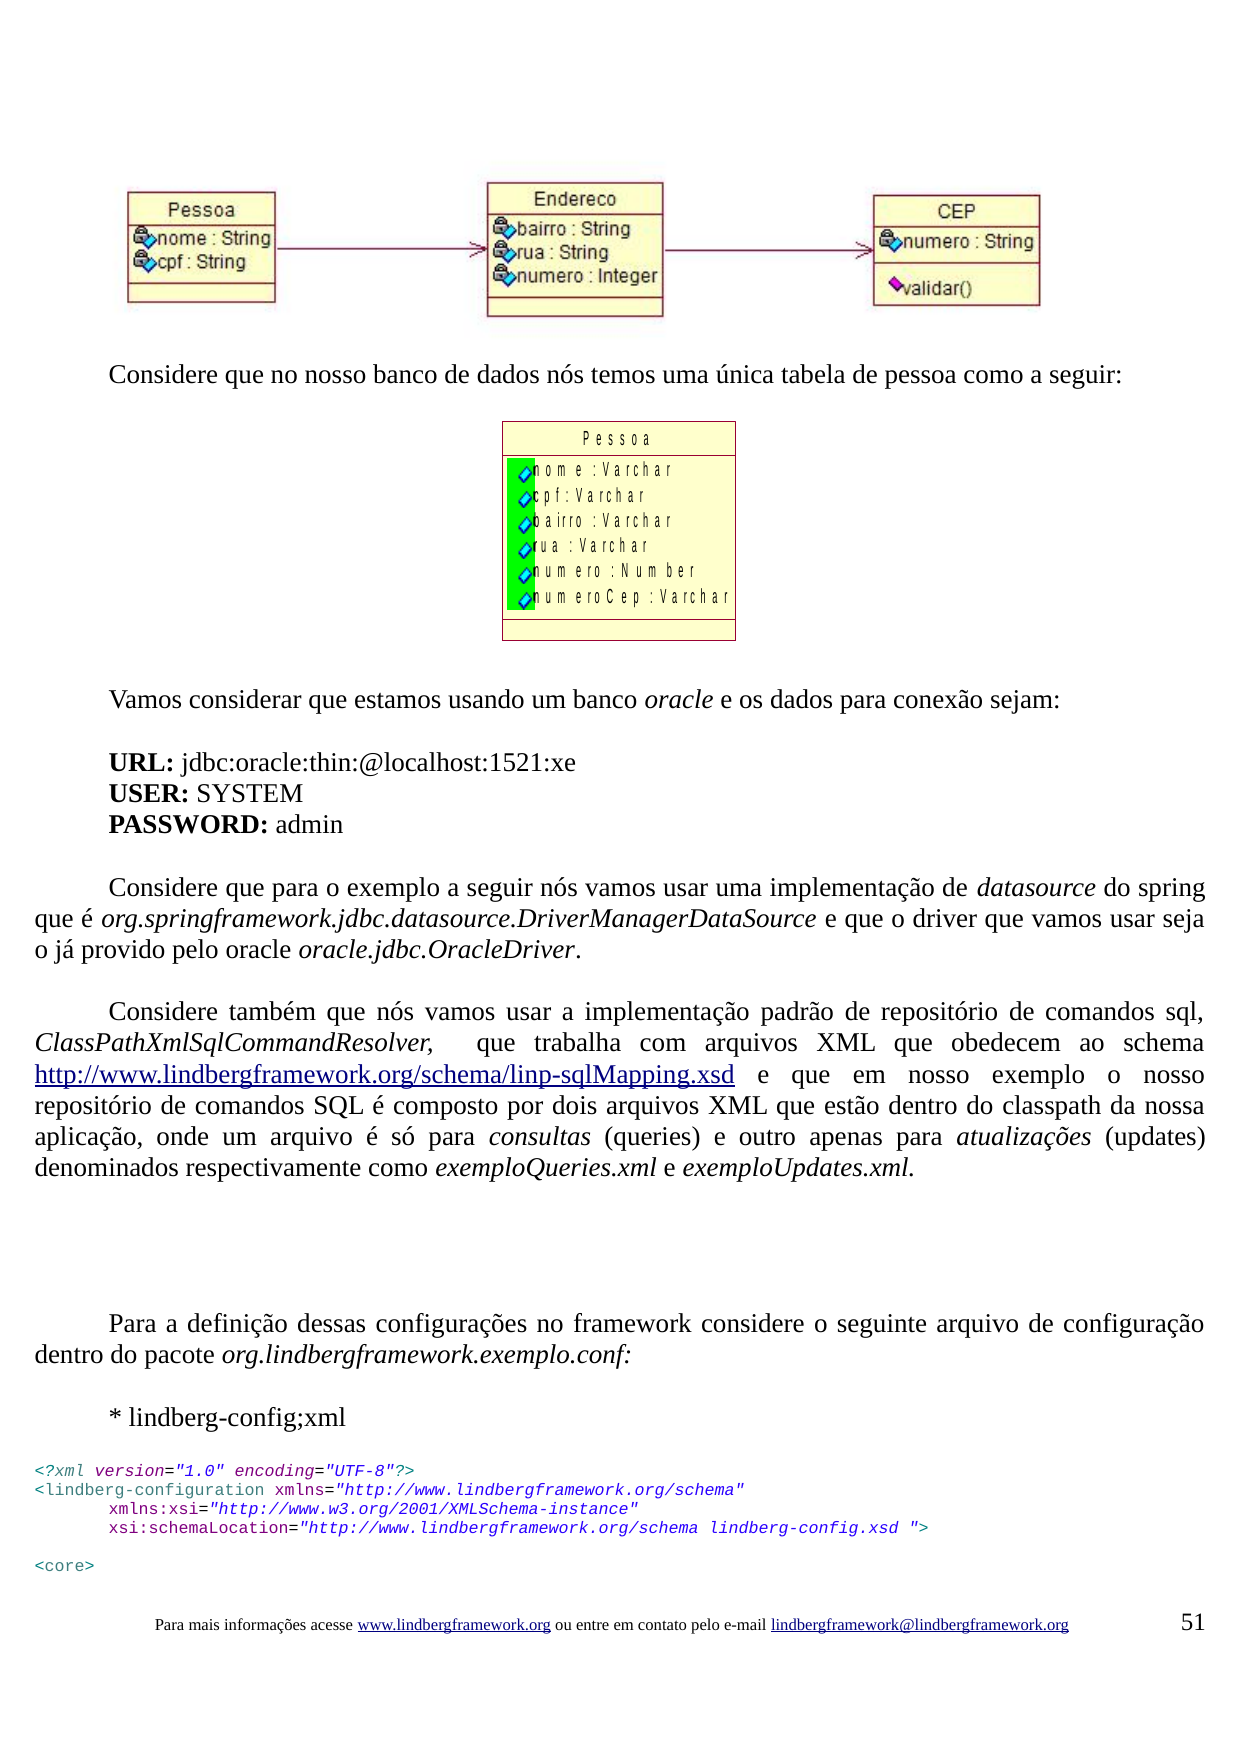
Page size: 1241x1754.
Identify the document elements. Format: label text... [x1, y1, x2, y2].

text xsi:schemaLocation="http://www.lindbergframework.org/schema lindberg-config.xsd "> [34, 1519, 1206, 1538]
text <core> [34, 1557, 1206, 1576]
text Vamos considerar que estamos usando um banco oracle e os dados para conexão sejam: [34, 683, 1206, 715]
text PASSWORD: admin [34, 808, 1206, 840]
text xmlns:xsi="http://www.w3.org/2001/XMLSchema-instance" [34, 1501, 1206, 1519]
text USER: SYSTEM [34, 777, 1206, 808]
picture [65, 137, 1147, 358]
text URL: jdbc:oracle:thin:@localhost:1521:xe [34, 746, 1206, 777]
text * lindberg-config;xml [34, 1401, 1206, 1432]
text <lindberg-configuration xmlns="http://www.lindbergframework.org/schema" [34, 1482, 1206, 1501]
text Considere também que nós vamos usar a implementação padrão de repositório de comandos sql, ClassPathXmlSqlCommandResolver, que trabalha com arquivos XML que obedecem ao schema http://www.lindbergframework.org/schema/linp-sqlMapping.xsd e que em nosso exemplo o nosso repositório de comandos SQL é composto por dois arquivos XML que estão dentro do classpath da nossa aplicação, onde um arquivo é só para consultas (queries) e outro apenas para atualizações (updates) denominados respectivamente como exemploQueries.xml e exemploUpdates.xml. [34, 995, 1206, 1183]
text <?xml version="1.0" encoding="UTF-8"?> [34, 1463, 1206, 1482]
text Considere que para o exemplo a seguir nós vamos usar uma implementação de datasource do spring que é org.springframework.jdbc.datasource.DriverManagerDataSource e que o driver que vamos usar seja o já provido pelo oracle oracle.jdbc.OracleDriver. [34, 871, 1206, 964]
text Considere que no nosso banco de dados nós temos uma única tabela de pessoa como a seguir: [34, 118, 1206, 389]
text Para a definição dessas configurações no framework considere o seguinte arquivo de configuração dentro do pacote org.lindbergframework.exemplo.conf: [34, 1307, 1206, 1369]
